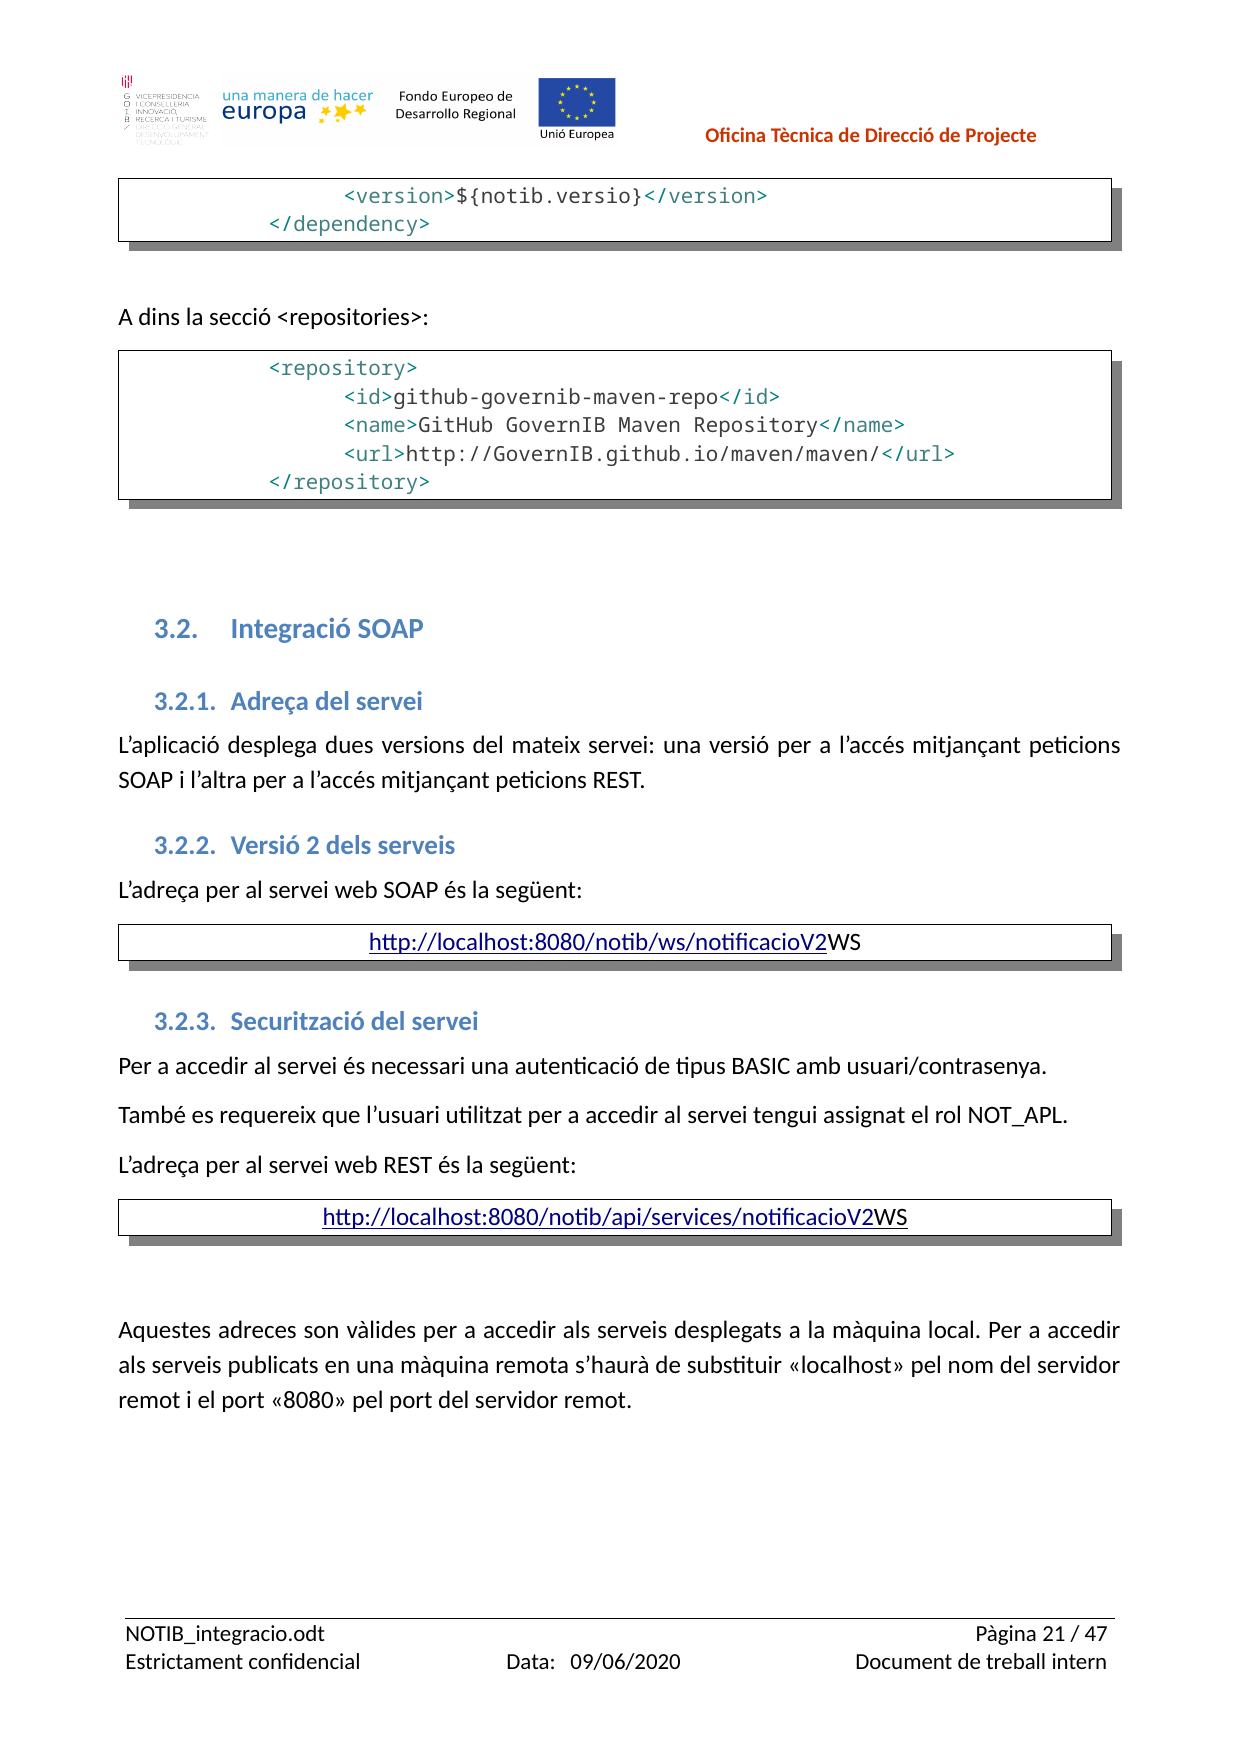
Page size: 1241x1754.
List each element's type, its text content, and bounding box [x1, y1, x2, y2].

text <repository> [119, 351, 1111, 379]
picture [219, 73, 621, 147]
text L’adreça per al servei web SOAP és la següent: [118, 874, 1122, 904]
text http://localhost:8080/notib/ws/notificacioV2WS [119, 925, 1111, 960]
text A dins la secció <repositories>: [118, 301, 1122, 331]
text Aquestes adreces son vàlides per a accedir als serveis desplegats a la màquina local. Per a accedir als serveis publicats en una màquina remota s’haurà de substituir «localhost» pel nom del servidor remot i el port «8080» pel port del servidor remot. [118, 1314, 1122, 1415]
text <version>${notib.versio}</version> [119, 179, 1111, 206]
text <name>GitHub GovernIB Maven Repository</name> [119, 407, 1111, 436]
text Per a accedir al servei és necessari una autenticació de tipus BASIC amb usuari/contrasenya. [118, 1050, 1122, 1080]
text L’adreça per al servei web REST és la següent: [118, 1149, 1122, 1179]
picture [118, 73, 213, 147]
text </repository> [119, 464, 1111, 499]
subtitle Adreça del servei [153, 684, 1122, 717]
text <id>github-governib-maven-repo</id> [119, 379, 1111, 407]
text <url>http://GovernIB.github.io/maven/maven/</url> [119, 436, 1111, 464]
subtitle Integració SOAP [153, 610, 1122, 645]
text </dependency> [119, 206, 1111, 241]
subtitle Versió 2 dels serveis [153, 828, 1122, 861]
subtitle Securització del servei [153, 1004, 1122, 1037]
text També es requereix que l’usuari utilitzat per a accedir al servei tengui assignat el rol NOT_APL. [118, 1099, 1122, 1130]
text L’aplicació desplega dues versions del mateix servei: una versió per a l’accés mitjançant peticions SOAP i l’altra per a l’accés mitjançant peticions REST. [118, 729, 1122, 795]
text http://localhost:8080/notib/api/services/notificacioV2WS [119, 1200, 1111, 1235]
